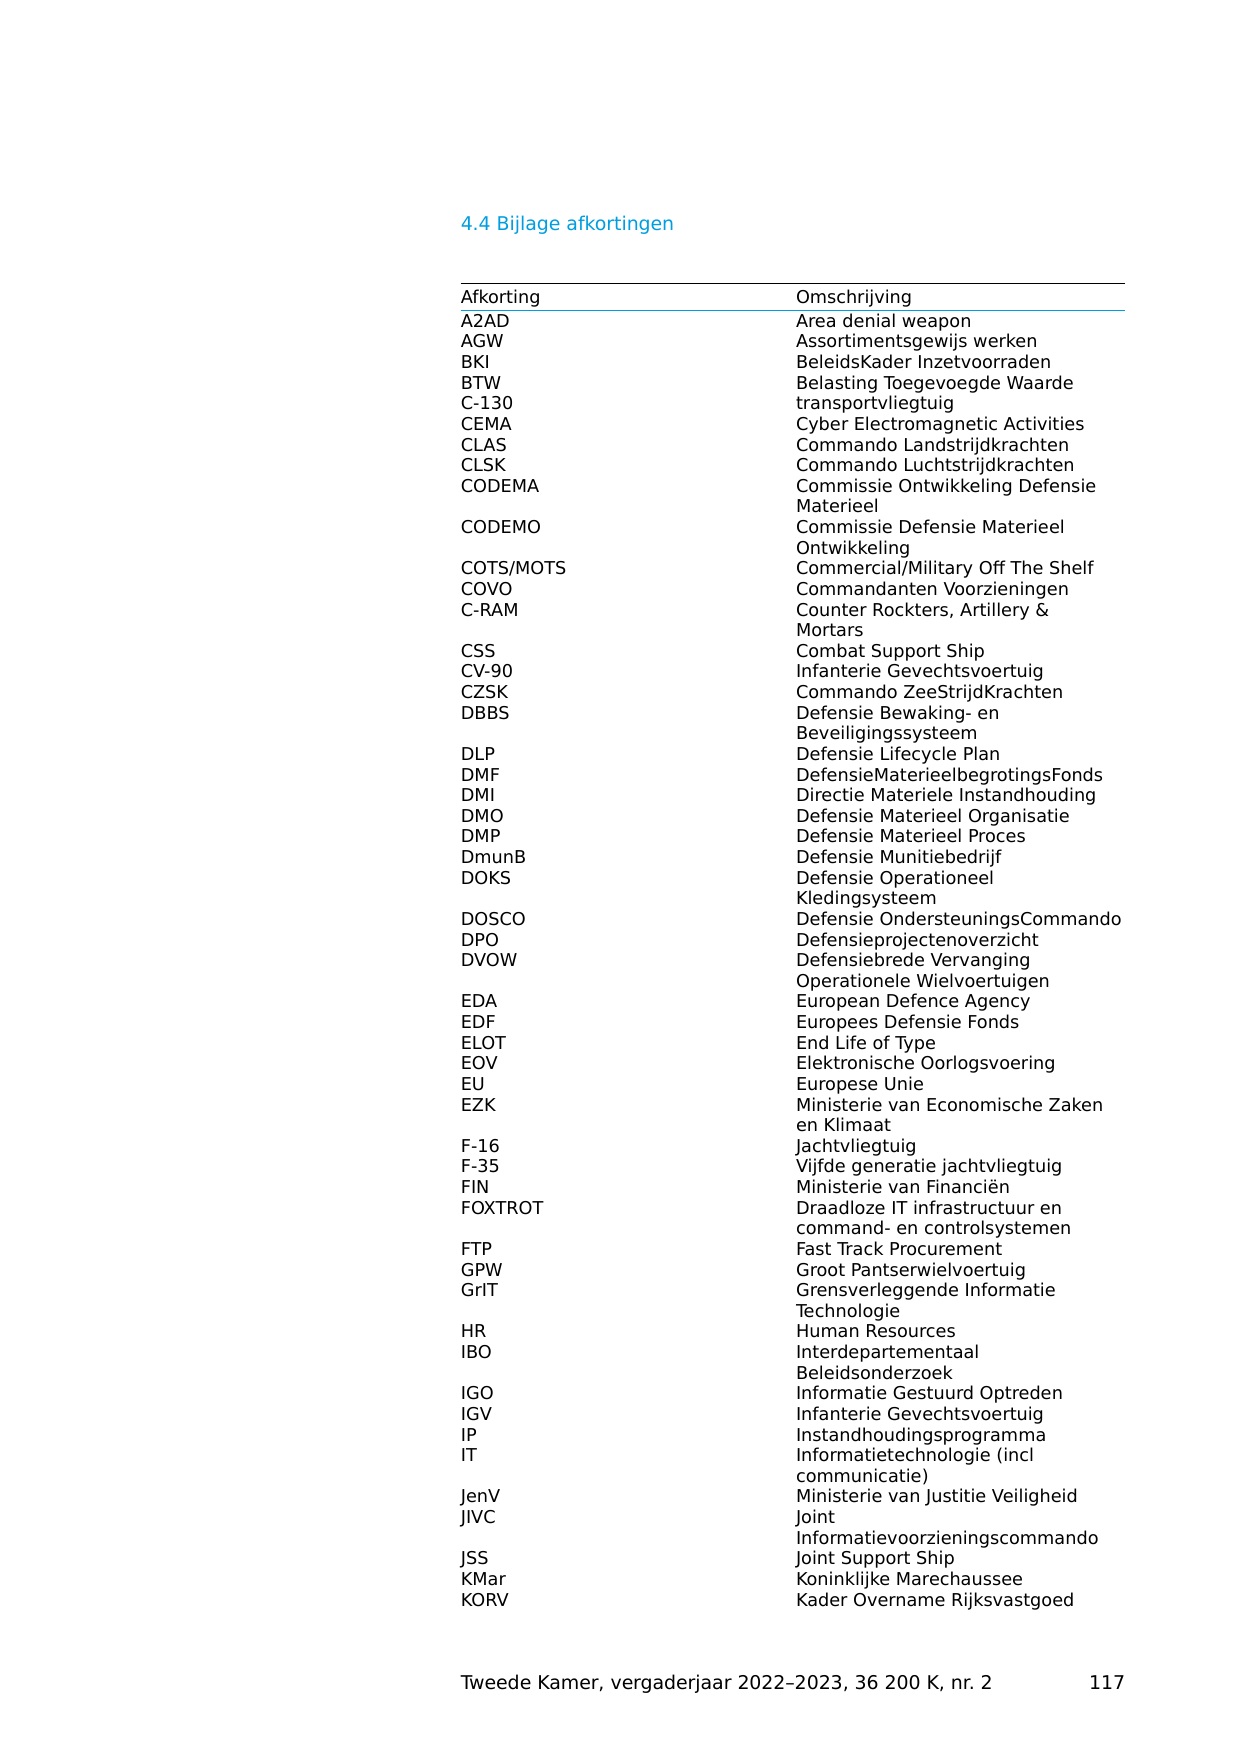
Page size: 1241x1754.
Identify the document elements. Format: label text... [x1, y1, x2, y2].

table_cell Directie Materiele Instandhouding [793, 785, 1125, 806]
table_cell Defensiebrede Vervanging Operationele Wielvoertuigen [793, 950, 1125, 991]
table_cell KMar [461, 1569, 793, 1589]
table_cell DLP [461, 744, 793, 764]
table_cell FTP [461, 1239, 793, 1259]
table_cell Commando Luchtstrijdkrachten [793, 455, 1125, 476]
table_cell European Defence Agency [793, 991, 1125, 1012]
table_cell Commandanten Voorzieningen [793, 579, 1125, 599]
table_cell DMP [461, 826, 793, 847]
table_cell IT [461, 1445, 793, 1486]
table_cell EDA [461, 991, 793, 1012]
table_cell FOXTROT [461, 1198, 793, 1239]
table_cell Infanterie Gevechtsvoertuig [793, 1404, 1125, 1424]
table_cell Defensie Lifecycle Plan [793, 744, 1125, 764]
table_cell Counter Rockters, Artillery & Mortars [793, 600, 1125, 641]
table_cell Commando ZeeStrijdKrachten [793, 682, 1125, 703]
table_cell Defensie OndersteuningsCommando [793, 909, 1125, 929]
table_cell DMO [461, 806, 793, 826]
table_cell CODEMO [461, 517, 793, 558]
table_cell EU [461, 1074, 793, 1094]
table_cell BeleidsKader Inzetvoorraden [793, 352, 1125, 373]
table_cell A2AD [461, 311, 793, 331]
table_cell End Life of Type [793, 1033, 1125, 1053]
table_cell Ministerie van Financiën [793, 1177, 1125, 1198]
table_cell AGW [461, 331, 793, 352]
table_cell Defensie Bewaking- en Beveiligingssysteem [793, 703, 1125, 744]
table_cell BKI [461, 352, 793, 373]
table_cell Europees Defensie Fonds [793, 1012, 1125, 1033]
table_cell Jachtvliegtuig [793, 1136, 1125, 1156]
table_cell ELOT [461, 1033, 793, 1053]
table_cell Omschrijving [793, 284, 1125, 310]
table_cell Commando Landstrijdkrachten [793, 435, 1125, 455]
table_cell GrIT [461, 1280, 793, 1321]
table_cell CLSK [461, 455, 793, 476]
table_cell DBBS [461, 703, 793, 744]
table_cell COTS/MOTS [461, 558, 793, 579]
table_cell Europese Unie [793, 1074, 1125, 1094]
table_cell JenV [461, 1486, 793, 1507]
table_cell DMF [461, 765, 793, 785]
table_cell IGV [461, 1404, 793, 1424]
table_cell Defensie Materieel Proces [793, 826, 1125, 847]
table_cell Ministerie van Economische Zaken en Klimaat [793, 1095, 1125, 1136]
table_cell CV-90 [461, 661, 793, 682]
table_cell Interdepartementaal Beleidsonderzoek [793, 1342, 1125, 1383]
table_cell JSS [461, 1548, 793, 1569]
table_cell Joint Informatievoorzieningscommando [793, 1507, 1125, 1548]
table_cell FIN [461, 1177, 793, 1198]
table_cell BTW [461, 373, 793, 393]
table_cell HR [461, 1321, 793, 1342]
table_cell DVOW [461, 950, 793, 991]
table_cell DOKS [461, 868, 793, 909]
table_cell Defensieprojectenoverzicht [793, 930, 1125, 950]
table_cell CODEMA [461, 476, 793, 517]
table_cell Informatie Gestuurd Optreden [793, 1383, 1125, 1404]
table_cell Draadloze IT infrastructuur en command- en controlsystemen [793, 1198, 1125, 1239]
table_cell EOV [461, 1053, 793, 1074]
table_cell Assortimentsgewijs werken [793, 331, 1125, 352]
table_cell transportvliegtuig [793, 393, 1125, 414]
table_header Tabel 46 [461, 258, 1125, 283]
table_cell Grensverleggende Informatie Technologie [793, 1280, 1125, 1321]
table_cell Infanterie Gevechtsvoertuig [793, 661, 1125, 682]
table_cell Defensie Munitiebedrijf [793, 847, 1125, 868]
table_cell Ministerie van Justitie Veiligheid [793, 1486, 1125, 1507]
table_cell DmunB [461, 847, 793, 868]
table_cell GPW [461, 1260, 793, 1280]
table_cell Combat Support Ship [793, 641, 1125, 661]
table_cell Commercial/Military Off The Shelf [793, 558, 1125, 579]
table_cell Afkorting [461, 284, 793, 310]
table_cell DPO [461, 930, 793, 950]
table_cell CEMA [461, 414, 793, 434]
table_cell Joint Support Ship [793, 1548, 1125, 1569]
title 4.4 Bijlage afkortingen [461, 213, 1125, 235]
table_cell Area denial weapon [793, 311, 1125, 331]
table_cell IP [461, 1425, 793, 1445]
table_cell Informatietechnologie (incl communicatie) [793, 1445, 1125, 1486]
table_cell CZSK [461, 682, 793, 703]
table_cell JIVC [461, 1507, 793, 1548]
table_cell DefensieMaterieelbegrotingsFonds [793, 765, 1125, 785]
table_cell COVO [461, 579, 793, 599]
table_cell DMI [461, 785, 793, 806]
table_cell Commissie Defensie Materieel Ontwikkeling [793, 517, 1125, 558]
table_cell Defensie Operationeel Kledingsysteem [793, 868, 1125, 909]
table_cell EZK [461, 1095, 793, 1136]
table_cell Belasting Toegevoegde Waarde [793, 373, 1125, 393]
table_cell F-16 [461, 1136, 793, 1156]
table_cell Fast Track Procurement [793, 1239, 1125, 1259]
table_cell IBO [461, 1342, 793, 1383]
table_cell EDF [461, 1012, 793, 1033]
table_cell C-RAM [461, 600, 793, 641]
table_cell Vijfde generatie jachtvliegtuig [793, 1156, 1125, 1177]
table_cell C-130 [461, 393, 793, 414]
table_cell Koninklijke Marechaussee [793, 1569, 1125, 1589]
table_cell Human Resources [793, 1321, 1125, 1342]
table_cell CLAS [461, 435, 793, 455]
table_cell Cyber Electromagnetic Activities [793, 414, 1125, 434]
table_cell Elektronische Oorlogsvoering [793, 1053, 1125, 1074]
table_cell Groot Pantserwielvoertuig [793, 1260, 1125, 1280]
table_cell Instandhoudingsprogramma [793, 1425, 1125, 1445]
table_cell Kader Overname Rijksvastgoed [793, 1590, 1125, 1610]
table_cell IGO [461, 1383, 793, 1404]
table_cell Defensie Materieel Organisatie [793, 806, 1125, 826]
table_cell Commissie Ontwikkeling Defensie Materieel [793, 476, 1125, 517]
table_cell DOSCO [461, 909, 793, 929]
table_cell KORV [461, 1590, 793, 1610]
table_cell CSS [461, 641, 793, 661]
table_cell F-35 [461, 1156, 793, 1177]
